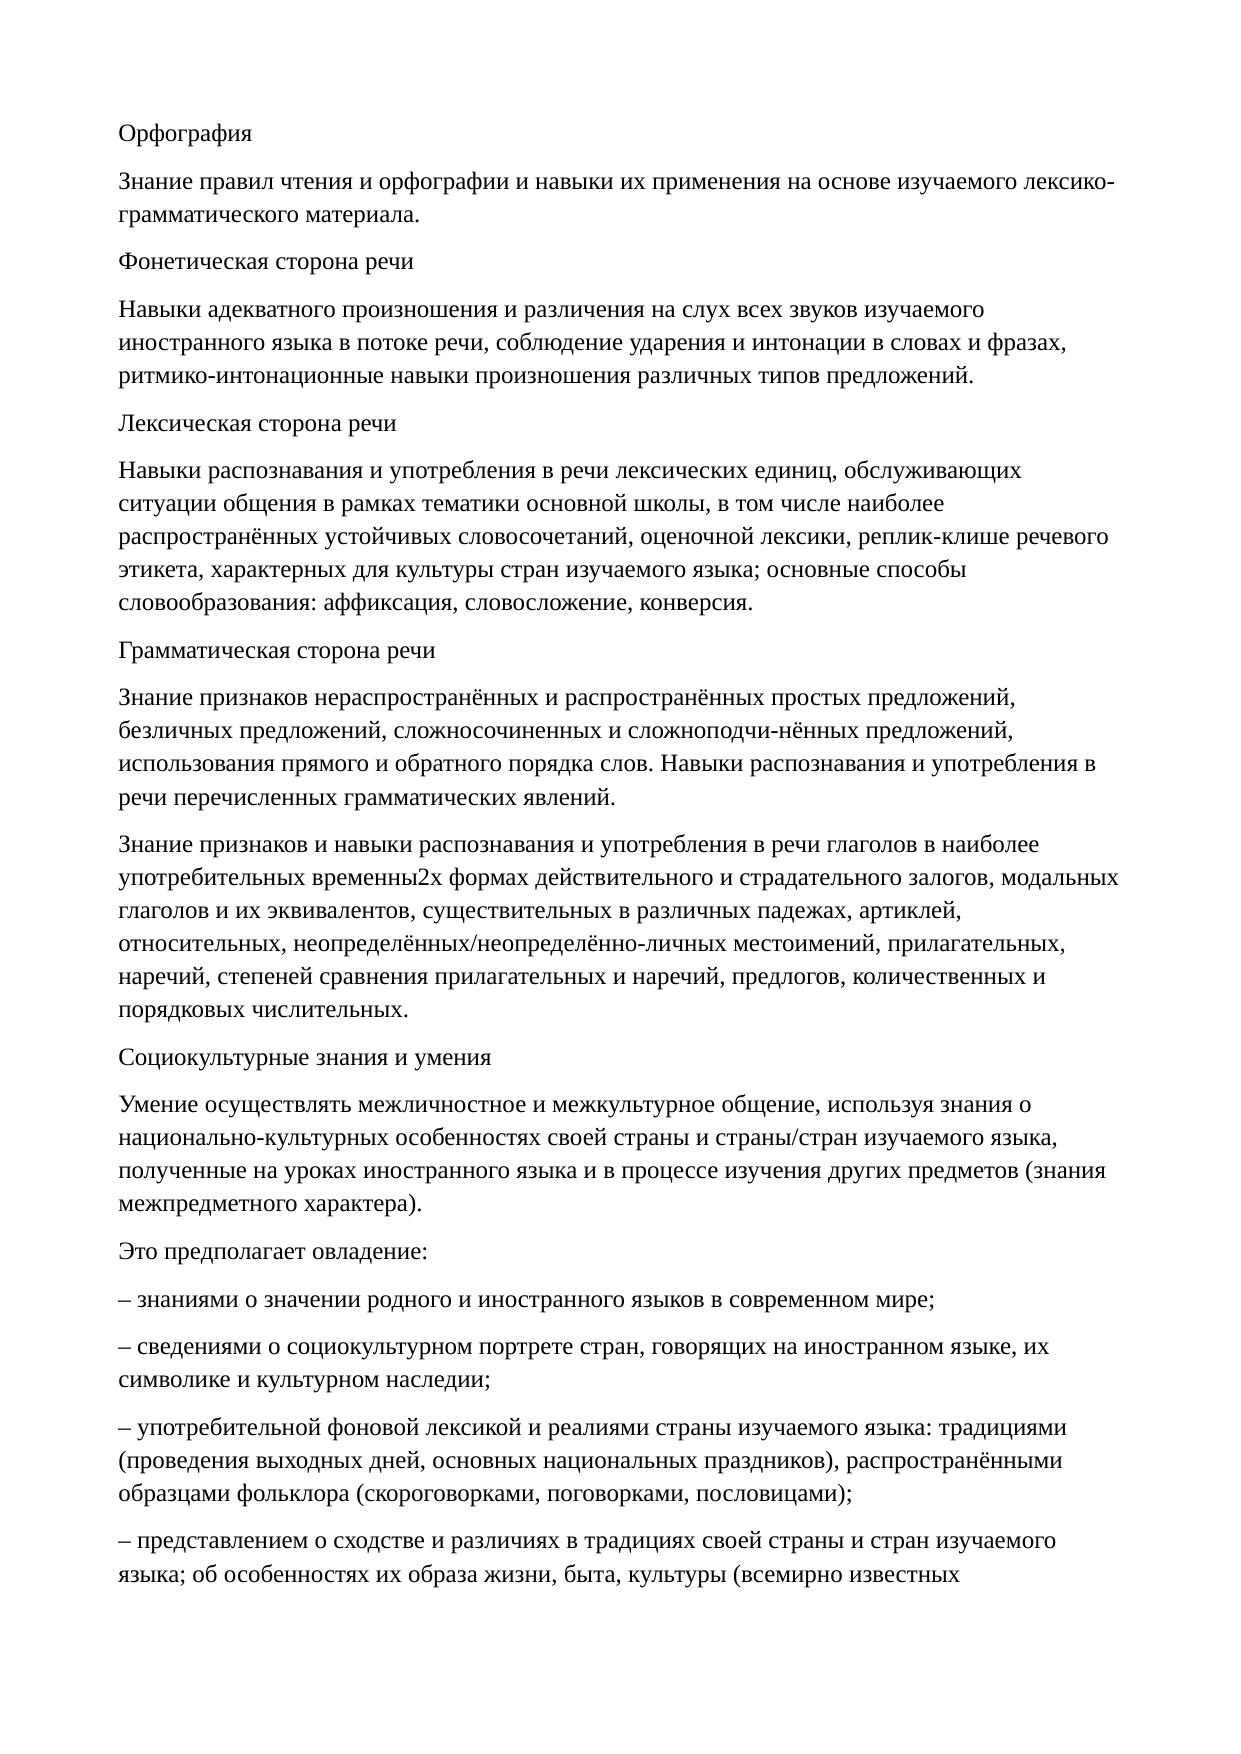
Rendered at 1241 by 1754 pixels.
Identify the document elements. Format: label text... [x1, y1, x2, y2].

text Орфография [118, 118, 1122, 147]
text – сведениями о социокультурном портрете стран, говорящих на иностранном языке, их символике и культурном наследии; [118, 1331, 1122, 1393]
text Навыки распознавания и употребления в речи лексических единиц, обслуживающих ситуации общения в рамках тематики основной школы, в том числе наиболее распространённых устойчивых словосочетаний, оценочной лексики, реплик-клише речевого этикета, характерных для культуры стран изучаемого языка; основные способы словообразования: аффиксация, словосложение, конверсия. [118, 455, 1122, 616]
text Это предполагает овладение: [118, 1236, 1122, 1265]
text Грамматическая сторона речи [118, 635, 1122, 664]
text Знание признаков нераспространённых и распространённых простых предложений, безличных предложений, сложносочиненных и сложноподчи-нённых предложений, использования прямого и обратного порядка слов. Навыки распознавания и употребления в речи перечисленных грамматических явлений. [118, 682, 1122, 810]
text – представлением о сходстве и различиях в традициях своей страны и стран изучаемого языка; об особенностях их образа жизни, быта, культуры (всемирно известных [118, 1526, 1122, 1587]
text – знаниями о значении родного и иностранного языков в современном мире; [118, 1284, 1122, 1312]
text Фонетическая сторона речи [118, 246, 1122, 275]
text Социокультурные знания и умения [118, 1042, 1122, 1071]
text Навыки адекватного произношения и различения на слух всех звуков изучаемого иностранного языка в потоке речи, соблюдение ударения и интонации в словах и фразах, ритмико-интонационные навыки произношения различных типов предложений. [118, 294, 1122, 389]
text Знание признаков и навыки распознавания и употребления в речи глаголов в наиболее употребительных временны2х формах действительного и страдательного залогов, модальных глаголов и их эквивалентов, существительных в различных падежах, артиклей, относительных, неопределённых/неопределённо-личных местоимений, прилагательных, наречий, степеней сравнения прилагательных и наречий, предлогов, количественных и порядковых числительных. [118, 829, 1122, 1023]
text Лексическая сторона речи [118, 408, 1122, 436]
text – употребительной фоновой лексикой и реалиями страны изучаемого языка: традициями (проведения выходных дней, основных национальных праздников), распространёнными образцами фольклора (скороговорками, поговорками, пословицами); [118, 1412, 1122, 1507]
text Умение осуществлять межличностное и межкультурное общение, используя знания о национально-культурных особенностях своей страны и страны/стран изучаемого языка, полученные на уроках иностранного языка и в процессе изучения других предметов (знания межпредметного характера). [118, 1089, 1122, 1217]
text Знание правил чтения и орфографии и навыки их применения на основе изучаемого лексико-грамматического материала. [118, 166, 1122, 227]
